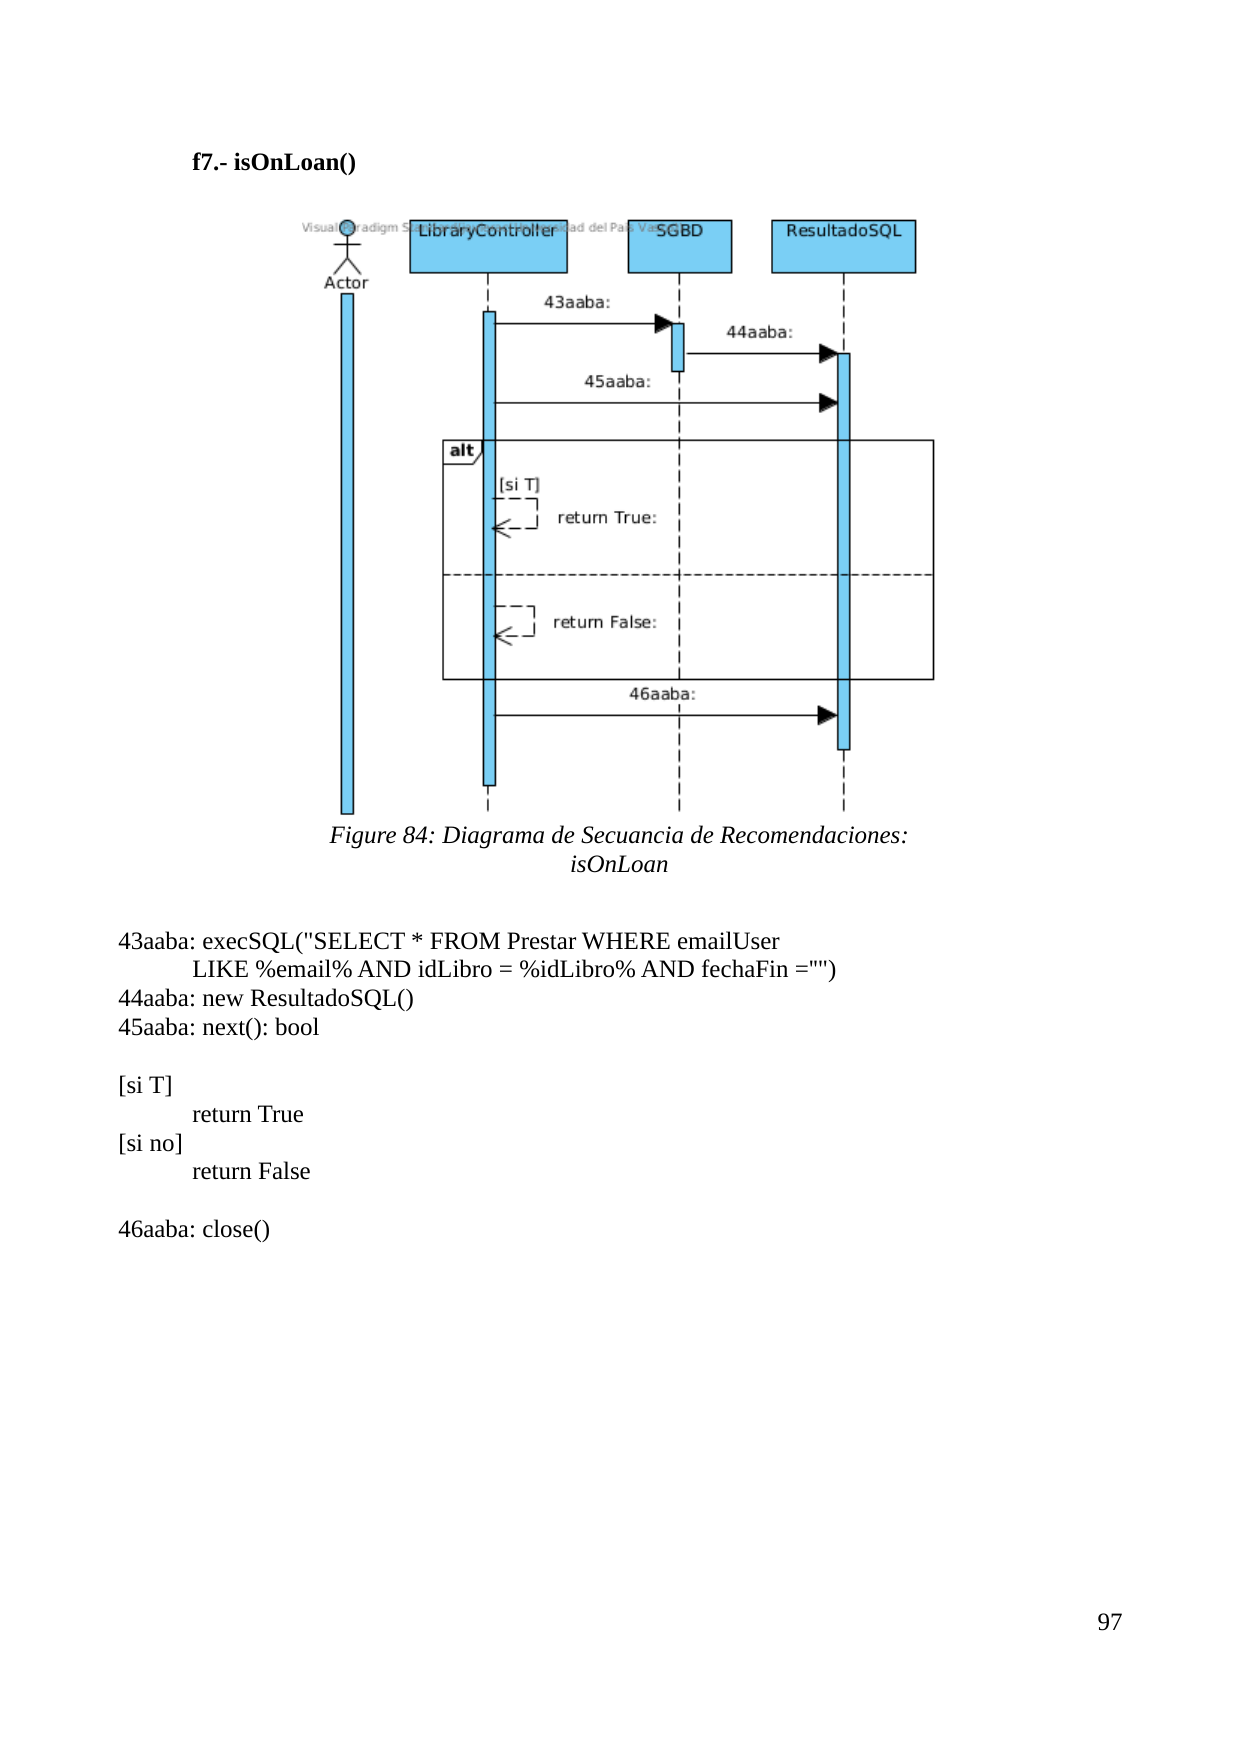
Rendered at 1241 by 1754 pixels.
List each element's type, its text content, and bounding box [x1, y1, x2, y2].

subtitle 46aaba: close() [118, 1214, 1122, 1243]
subtitle [si T] [118, 1070, 1122, 1099]
subtitle 45aaba: next(): bool [118, 1013, 1122, 1041]
subtitle 44aaba: new ResultadoSQL() [118, 984, 1122, 1012]
subtitle f7.- isOnLoan() [118, 147, 1122, 176]
subtitle 43aaba: execSQL("SELECT * FROM Prestar WHERE emailUser LIKE %email% AND idLibro = %idLibro% AND fechaFin =''") [118, 926, 1122, 984]
subtitle [si no] [118, 1128, 1122, 1157]
text Figure 84: Diagrama de Secuancia de Recomendaciones: isOnLoan [302, 821, 938, 878]
subtitle return True [118, 1099, 1122, 1128]
subtitle return False [118, 1157, 1122, 1186]
picture [302, 217, 939, 821]
